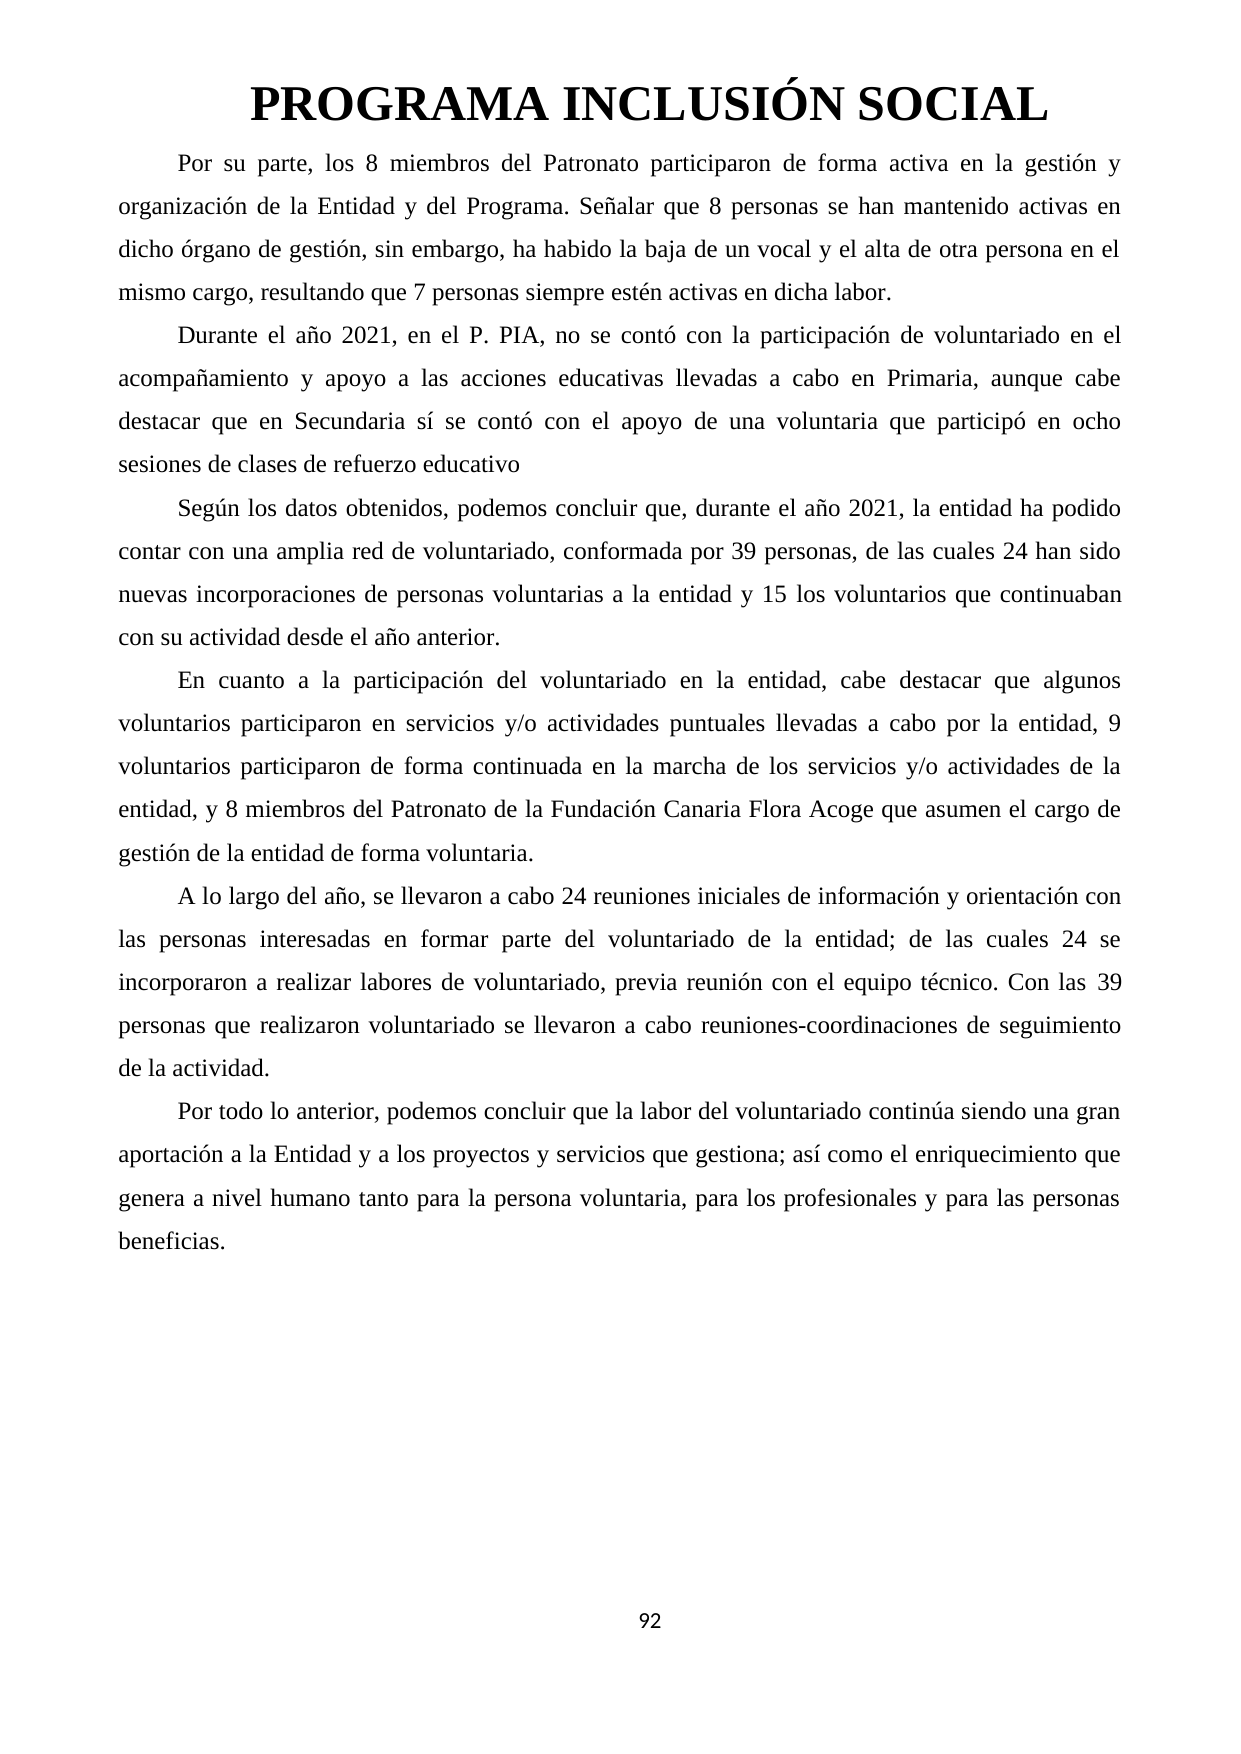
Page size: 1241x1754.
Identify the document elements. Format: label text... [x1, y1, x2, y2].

text En cuanto a la participación del voluntariado en la entidad, cabe destacar que algunos voluntarios participaron en servicios y/o actividades puntuales llevadas a cabo por la entidad, 9 voluntarios participaron de forma continuada en la marcha de los servicios y/o actividades de la entidad, y 8 miembros del Patronato de la Fundación Canaria Flora Acoge que asumen el cargo de gestión de la entidad de forma voluntaria. [118, 665, 1122, 866]
text Por su parte, los 8 miembros del Patronato participaron de forma activa en la gestión y organización de la Entidad y del Programa. Señalar que 8 personas se han mantenido activas en dicho órgano de gestión, sin embargo, ha habido la baja de un vocal y el alta de otra persona en el mismo cargo, resultando que 7 personas siempre estén activas en dicha labor. [118, 148, 1122, 306]
text Por todo lo anterior, podemos concluir que la labor del voluntariado continúa siendo una gran aportación a la Entidad y a los proyectos y servicios que gestiona; así como el enriquecimiento que genera a nivel humano tanto para la persona voluntaria, para los profesionales y para las personas beneficias. [118, 1096, 1122, 1254]
text Durante el año 2021, en el P. PIA, no se contó con la participación de voluntariado en el acompañamiento y apoyo a las acciones educativas llevadas a cabo en Primaria, aunque cabe destacar que en Secundaria sí se contó con el apoyo de una voluntaria que participó en ocho sesiones de clases de refuerzo educativo [118, 320, 1122, 478]
text A lo largo del año, se llevaron a cabo 24 reuniones iniciales de información y orientación con las personas interesadas en formar parte del voluntariado de la entidad; de las cuales 24 se incorporaron a realizar labores de voluntariado, previa reunión con el equipo técnico. Con las 39 personas que realizaron voluntariado se llevaron a cabo reuniones-coordinaciones de seguimiento de la actividad. [118, 881, 1122, 1082]
text Según los datos obtenidos, podemos concluir que, durante el año 2021, la entidad ha podido contar con una amplia red de voluntariado, conformada por 39 personas, de las cuales 24 han sido nuevas incorporaciones de personas voluntarias a la entidad y 15 los voluntarios que continuaban con su actividad desde el año anterior. [118, 493, 1122, 651]
